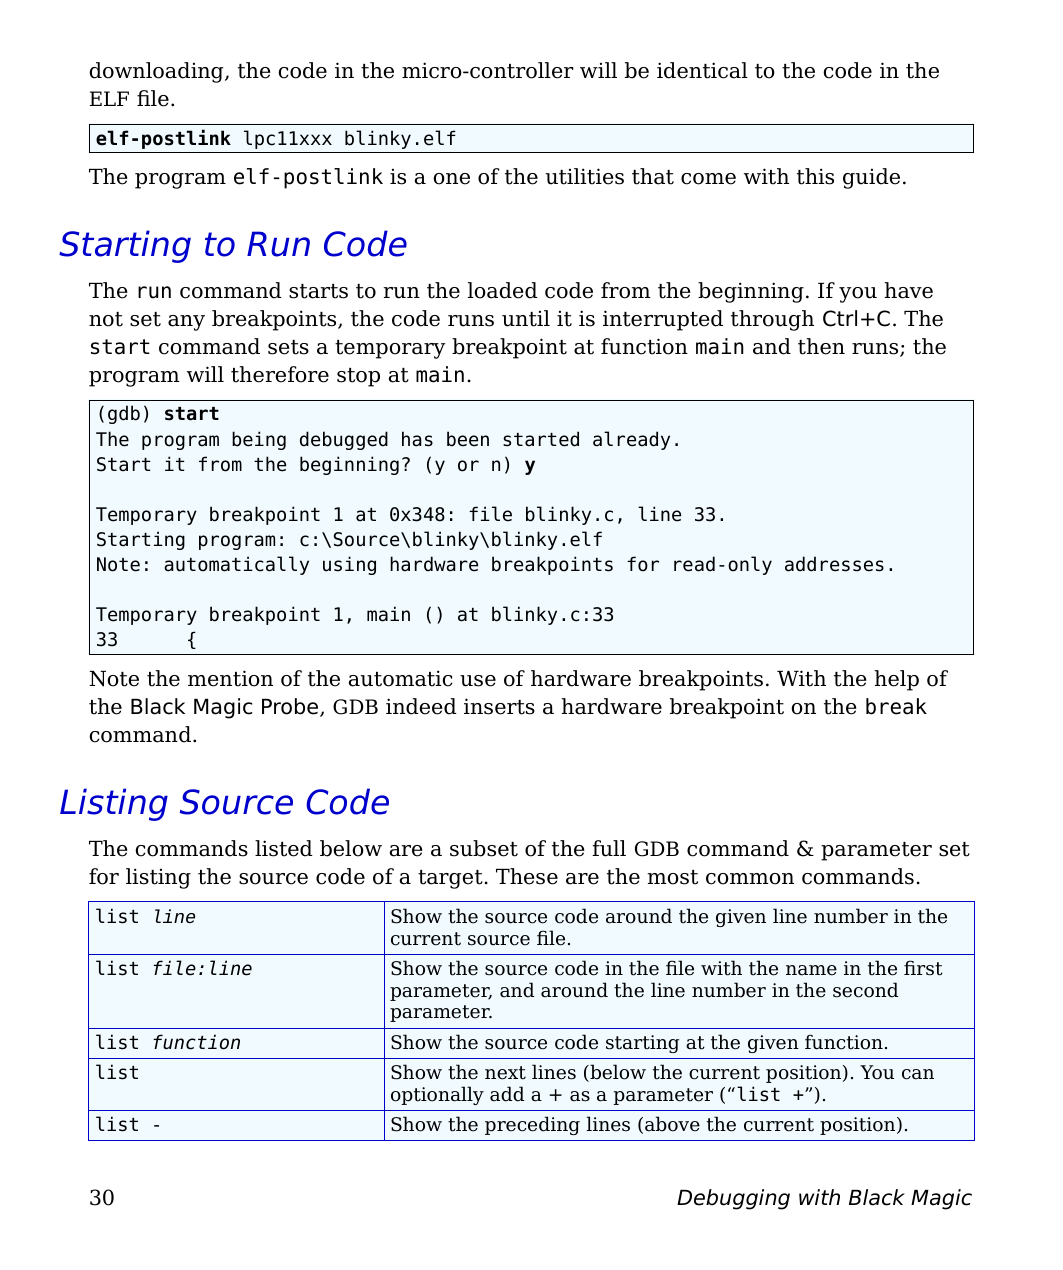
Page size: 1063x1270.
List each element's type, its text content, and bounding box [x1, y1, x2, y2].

text Temporary breakpoint 1, main () at blinky.c:33 [90, 600, 973, 625]
text Starting program: c:\Source\blinky\blinky.elf [90, 525, 973, 550]
subtitle Starting to Run Code [59, 226, 974, 264]
text The program elf-postlink is a one of the utilities that come with this guide. [88, 165, 974, 190]
text downloading, the code in the micro-controller will be identical to the code in the ELF file. [88, 59, 974, 111]
text The program being debugged has been started already. [90, 424, 973, 450]
text Note: automatically using hardware breakpoints for read-only addresses. [90, 550, 973, 575]
table_cell list file:line [89, 955, 384, 1028]
text The commands listed below are a subset of the full GDB command & parameter set for listing the source code of a target. These are the most common commands. [88, 837, 974, 889]
subtitle Listing Source Code [59, 783, 974, 822]
text elf-postlink lpc11xxx blinky.elf [90, 125, 973, 152]
text The run command starts to run the loaded code from the beginning. If you have not set any breakpoints, the code runs until it is interrupted through Ctrl+C. The start command sets a temporary breakpoint at function main and then runs; the program will therefore stop at main. [88, 279, 974, 387]
table_cell list - [89, 1111, 384, 1140]
text Note the mention of the automatic use of hardware breakpoints. With the help of the Black Magic Probe, GDB indeed inserts a hardware breakpoint on the break command. [88, 667, 974, 747]
table_cell Show the preceding lines (above the current position). [385, 1111, 974, 1140]
table_header Show the source code around the given line number in the current source file. [385, 902, 974, 953]
text (gdb) start [90, 401, 973, 424]
table_cell Show the source code in the file with the name in the first parameter, and around the line number in the second parameter. [385, 955, 974, 1028]
table_header list line [89, 902, 384, 953]
text 33 { [90, 625, 973, 654]
table_cell list function [89, 1029, 384, 1058]
table_cell Show the source code starting at the given function. [385, 1029, 974, 1058]
text Start it from the beginning? (y or n) y [90, 450, 973, 475]
table_cell list [89, 1059, 384, 1110]
table_cell Show the next lines (below the current position). You can optionally add a + as a parameter (“list +”). [385, 1059, 974, 1110]
text Temporary breakpoint 1 at 0x348: file blinky.c, line 33. [90, 500, 973, 525]
